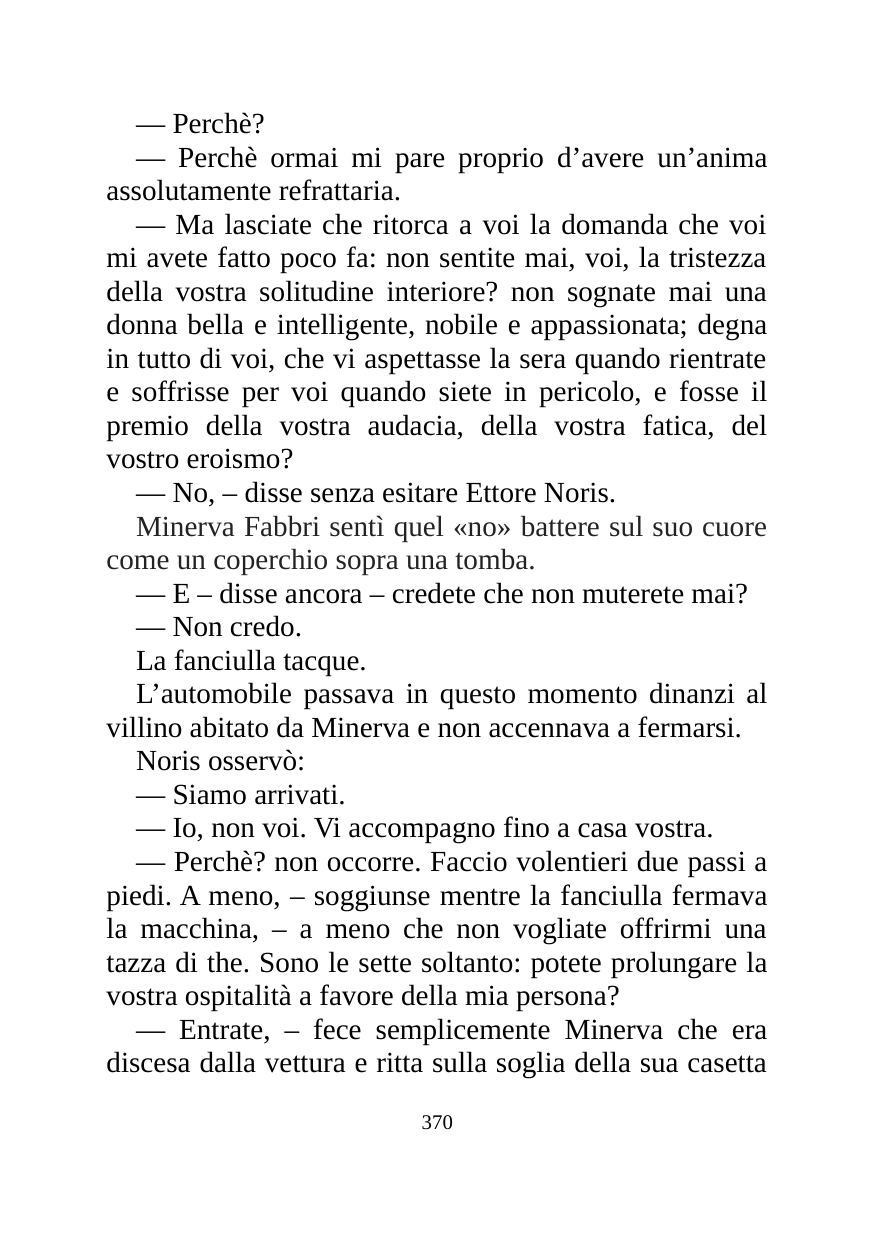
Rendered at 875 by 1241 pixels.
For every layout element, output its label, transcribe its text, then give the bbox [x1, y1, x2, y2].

text — Ma lasciate che ritorca a voi la domanda che voi mi avete fatto poco fa: non sentite mai, voi, la tristezza della vostra solitudine interiore? non sognate mai una donna bella e intelligente, nobile e appassionata; degna in tutto di voi, che vi aspettasse la sera quando rientrate e soffrisse per voi quando siete in pericolo, e fosse il premio della vostra audacia, della vostra fatica, del vostro eroismo? [106, 207, 768, 475]
text — No, – disse senza esitare Ettore Noris. [106, 475, 768, 509]
text — Perchè? non occorre. Faccio volentieri due passi a piedi. A meno, – soggiunse mentre la fanciulla fermava la macchina, – a meno che non vogliate offrirmi una tazza di the. Sono le sette soltanto: potete prolungare la vostra ospitalità a favore della mia persona? [106, 844, 768, 1012]
text — Non credo. [106, 609, 768, 643]
text — Siamo arrivati. [106, 777, 768, 811]
text — Io, non voi. Vi accompagno fino a casa vostra. [106, 811, 768, 844]
text — Perchè? [106, 106, 768, 140]
text — Entrate, – fece semplicemente Minerva che era discesa dalla vettura e ritta sulla soglia della sua casetta [106, 1012, 768, 1079]
text La fanciulla tacque. [106, 643, 768, 676]
text L’automobile passava in questo momento dinanzi al villino abitato da Minerva e non accennava a fermarsi. [106, 676, 768, 743]
text — Perchè ormai mi pare proprio d’avere un’anima assolutamente refrattaria. [106, 140, 768, 207]
text Minerva Fabbri sentì quel «no» battere sul suo cuore come un coperchio sopra una tomba. [106, 509, 768, 576]
text — E – disse ancora – credete che non muterete mai? [106, 576, 768, 609]
text Noris osservò: [106, 743, 768, 777]
